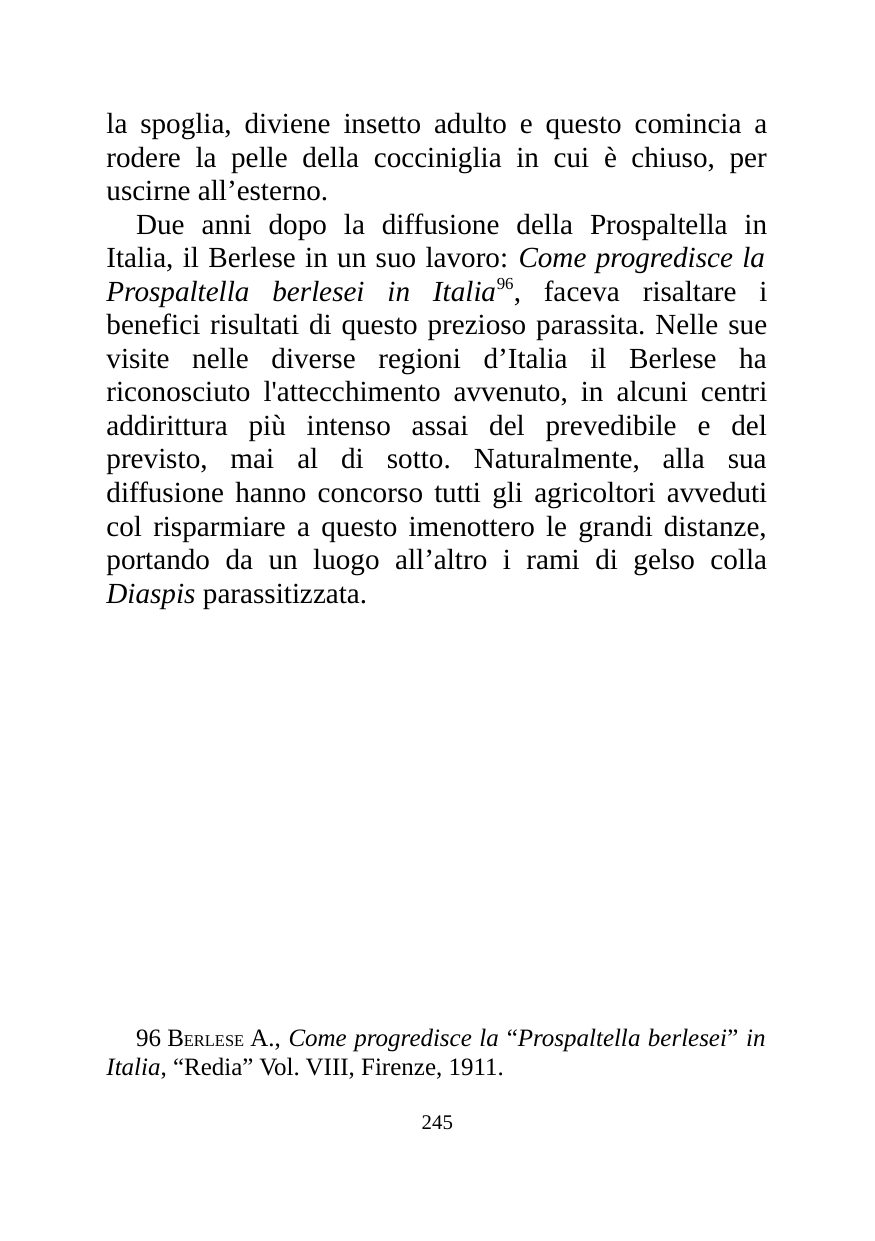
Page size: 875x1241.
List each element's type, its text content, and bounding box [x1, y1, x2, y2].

text Due anni dopo la diffusione della Prospaltella in Italia, il Berlese in un suo lavoro: Come progredisce la Prospaltella berlesei in Italia, faceva risaltare i benefici risultati di questo prezioso parassita. Nelle sue visite nelle diverse regioni d’Italia il Berlese ha riconosciuto l'attecchimento avvenuto, in alcuni centri addirittura più intenso assai del prevedibile e del previsto, mai al di sotto. Naturalmente, alla sua diffusione hanno concorso tutti gli agricoltori avveduti col risparmiare a questo imenottero le grandi distanze, portando da un luogo all’altro i rami di gelso colla Diaspis parassitizzata. [106, 207, 768, 609]
text Berlese A., Come progredisce la “Prospaltella berlesei” in Italia, “Redia” Vol. VIII, Firenze, 1911. [106, 1023, 768, 1080]
text la spoglia, diviene insetto adulto e questo comincia a rodere la pelle della cocciniglia in cui è chiuso, per uscirne all’esterno. [106, 106, 768, 207]
